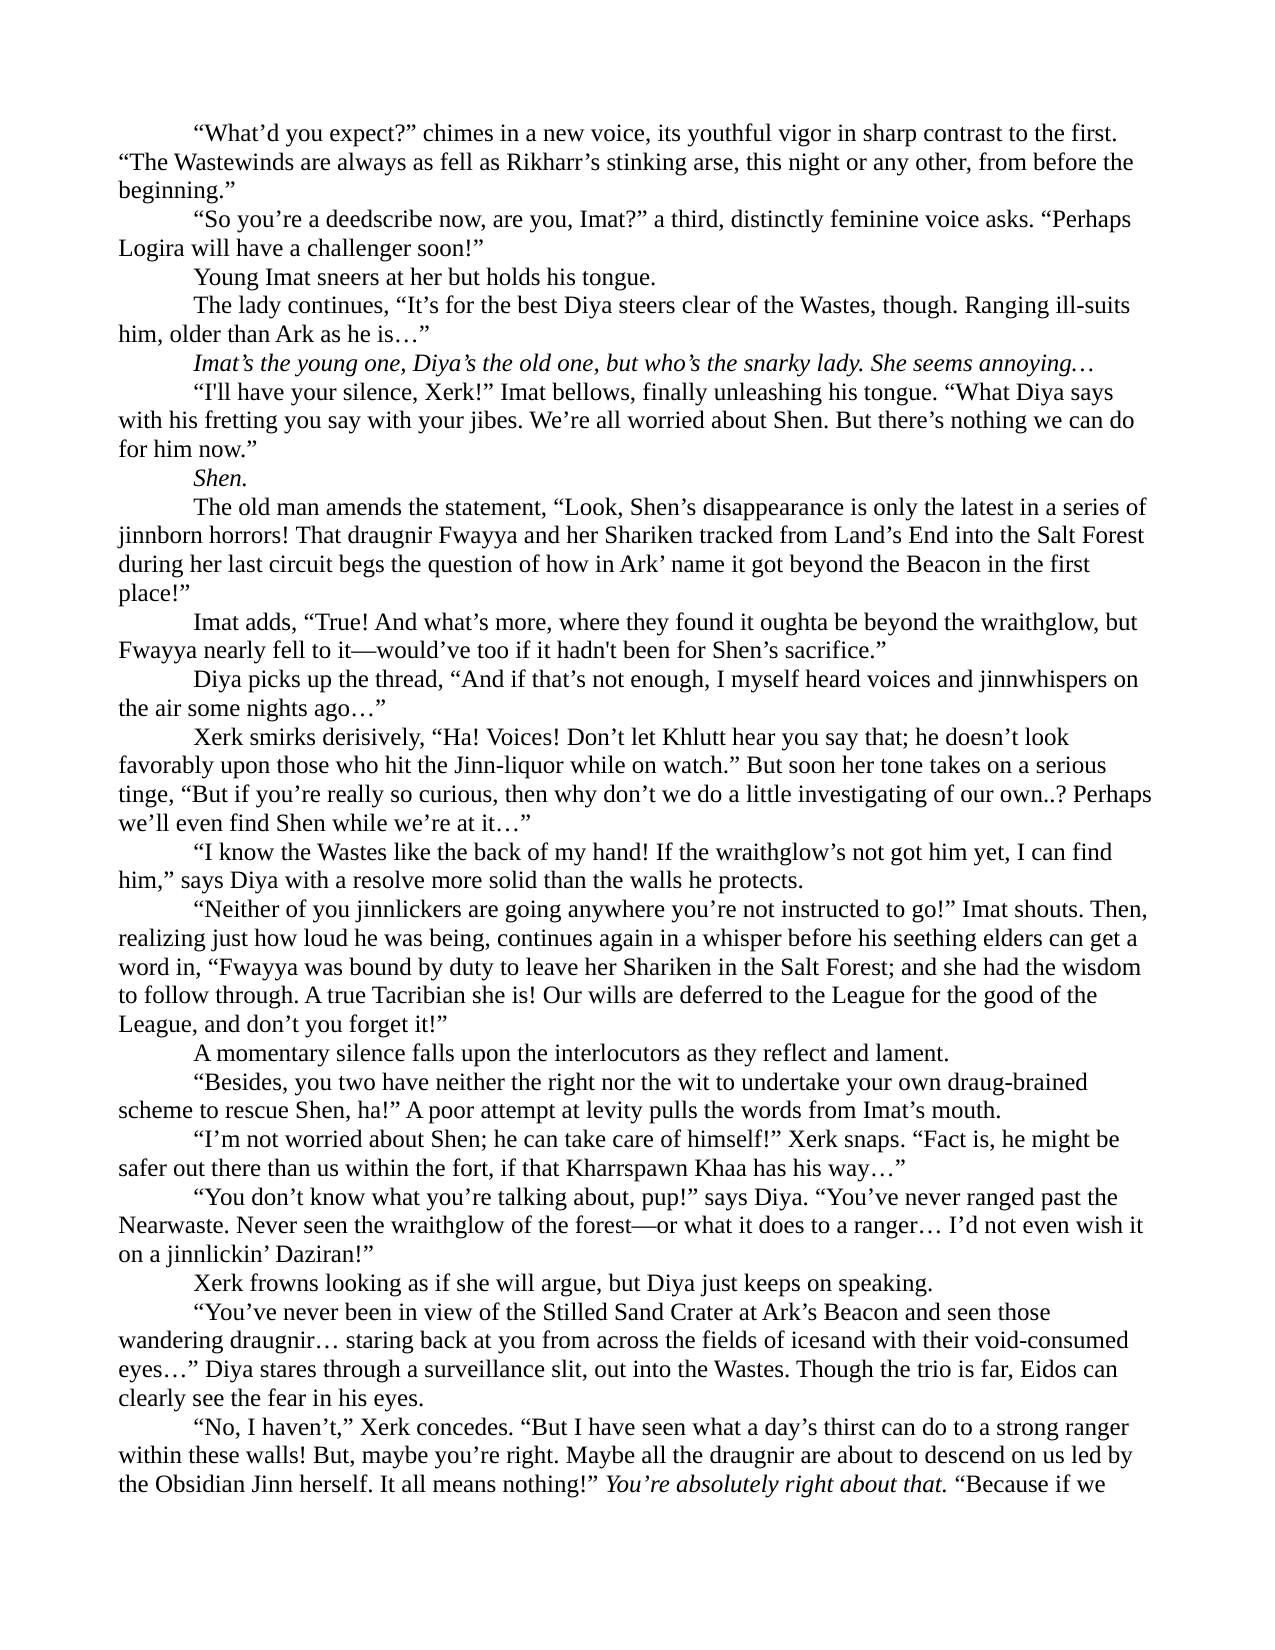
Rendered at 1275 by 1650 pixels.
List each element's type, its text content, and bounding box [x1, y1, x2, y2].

text Diya picks up the thread, “And if that’s not enough, I myself heard voices and jinnwhispers on the air some nights ago…” [118, 664, 1157, 722]
text “Neither of you jinnlickers are going anywhere you’re not instructed to go!” Imat shouts. Then, realizing just how loud he was being, continues again in a whisper before his seething elders can get a word in, “Fwayya was bound by duty to leave her Shariken in the Salt Forest; and she had the wisdom to follow through. A true Tacribian she is! Our wills are deferred to the League for the good of the League, and don’t you forget it!” [118, 894, 1157, 1038]
text The lady continues, “It’s for the best Diya steers clear of the Wastes, though. Ranging ill-suits him, older than Ark as he is…” [118, 291, 1157, 348]
text “You’ve never been in view of the Stilled Sand Crater at Ark’s Beacon and seen those wandering draugnir… staring back at you from across the fields of icesand with their void-consumed eyes…” Diya stares through a surveillance slit, out into the Wastes. Though the trio is far, Eidos can clearly see the fear in his eyes. [118, 1297, 1157, 1412]
text Imat adds, “True! And what’s more, where they found it oughta be beyond the wraithglow, but Fwayya nearly fell to it—would’ve too if it hadn't been for Shen’s sacrifice.” [118, 607, 1157, 664]
text Imat’s the young one, Diya’s the old one, but who’s the snarky lady. She seems annoying… [118, 348, 1157, 377]
text “So you’re a deedscribe now, are you, Imat?” a third, distinctly feminine voice asks. “Perhaps Logira will have a challenger soon!” [118, 204, 1157, 262]
text Young Imat sneers at her but holds his tongue. [118, 262, 1157, 291]
text “You don’t know what you’re talking about, pup!” says Diya. “You’ve never ranged past the Nearwaste. Never seen the wraithglow of the forest—or what it does to a ranger… I’d not even wish it on a jinnlickin’ Daziran!” [118, 1182, 1157, 1268]
text “What’d you expect?” chimes in a new voice, its youthful vigor in sharp contrast to the first. “The Wastewinds are always as fell as Rikharr’s stinking arse, this night or any other, from before the beginning.” [118, 118, 1157, 204]
text The old man amends the statement, “Look, Shen’s disappearance is only the latest in a series of jinnborn horrors! That draugnir Fwayya and her Shariken tracked from Land’s End into the Salt Forest during her last circuit begs the question of how in Ark’ name it got beyond the Beacon in the first place!” [118, 492, 1157, 607]
text A momentary silence falls upon the interlocutors as they reflect and lament. [118, 1038, 1157, 1067]
text Shen. [118, 463, 1157, 492]
text “I’m not worried about Shen; he can take care of himself!” Xerk snaps. “Fact is, he might be safer out there than us within the fort, if that Kharrspawn Khaa has his way…” [118, 1124, 1157, 1182]
text “No, I haven’t,” Xerk concedes. “But I have seen what a day’s thirst can do to a strong ranger within these walls! But, maybe you’re right. Maybe all the draugnir are about to descend on us led by the Obsidian Jinn herself. It all means nothing!” You’re absolutely right about that. “Because if we [118, 1412, 1157, 1498]
text “I know the Wastes like the back of my hand! If the wraithglow’s not got him yet, I can find him,” says Diya with a resolve more solid than the walls he protects. [118, 837, 1157, 894]
text “I'll have your silence, Xerk!” Imat bellows, finally unleashing his tongue. “What Diya says with his fretting you say with your jibes. We’re all worried about Shen. But there’s nothing we can do for him now.” [118, 377, 1157, 463]
text Xerk smirks derisively, “Ha! Voices! Don’t let Khlutt hear you say that; he doesn’t look favorably upon those who hit the Jinn-liquor while on watch.” But soon her tone takes on a serious tinge, “But if you’re really so curious, then why don’t we do a little investigating of our own..? Perhaps we’ll even find Shen while we’re at it…” [118, 722, 1157, 837]
text Xerk frowns looking as if she will argue, but Diya just keeps on speaking. [118, 1268, 1157, 1297]
text “Besides, you two have neither the right nor the wit to undertake your own draug-brained scheme to rescue Shen, ha!” A poor attempt at levity pulls the words from Imat’s mouth. [118, 1067, 1157, 1124]
